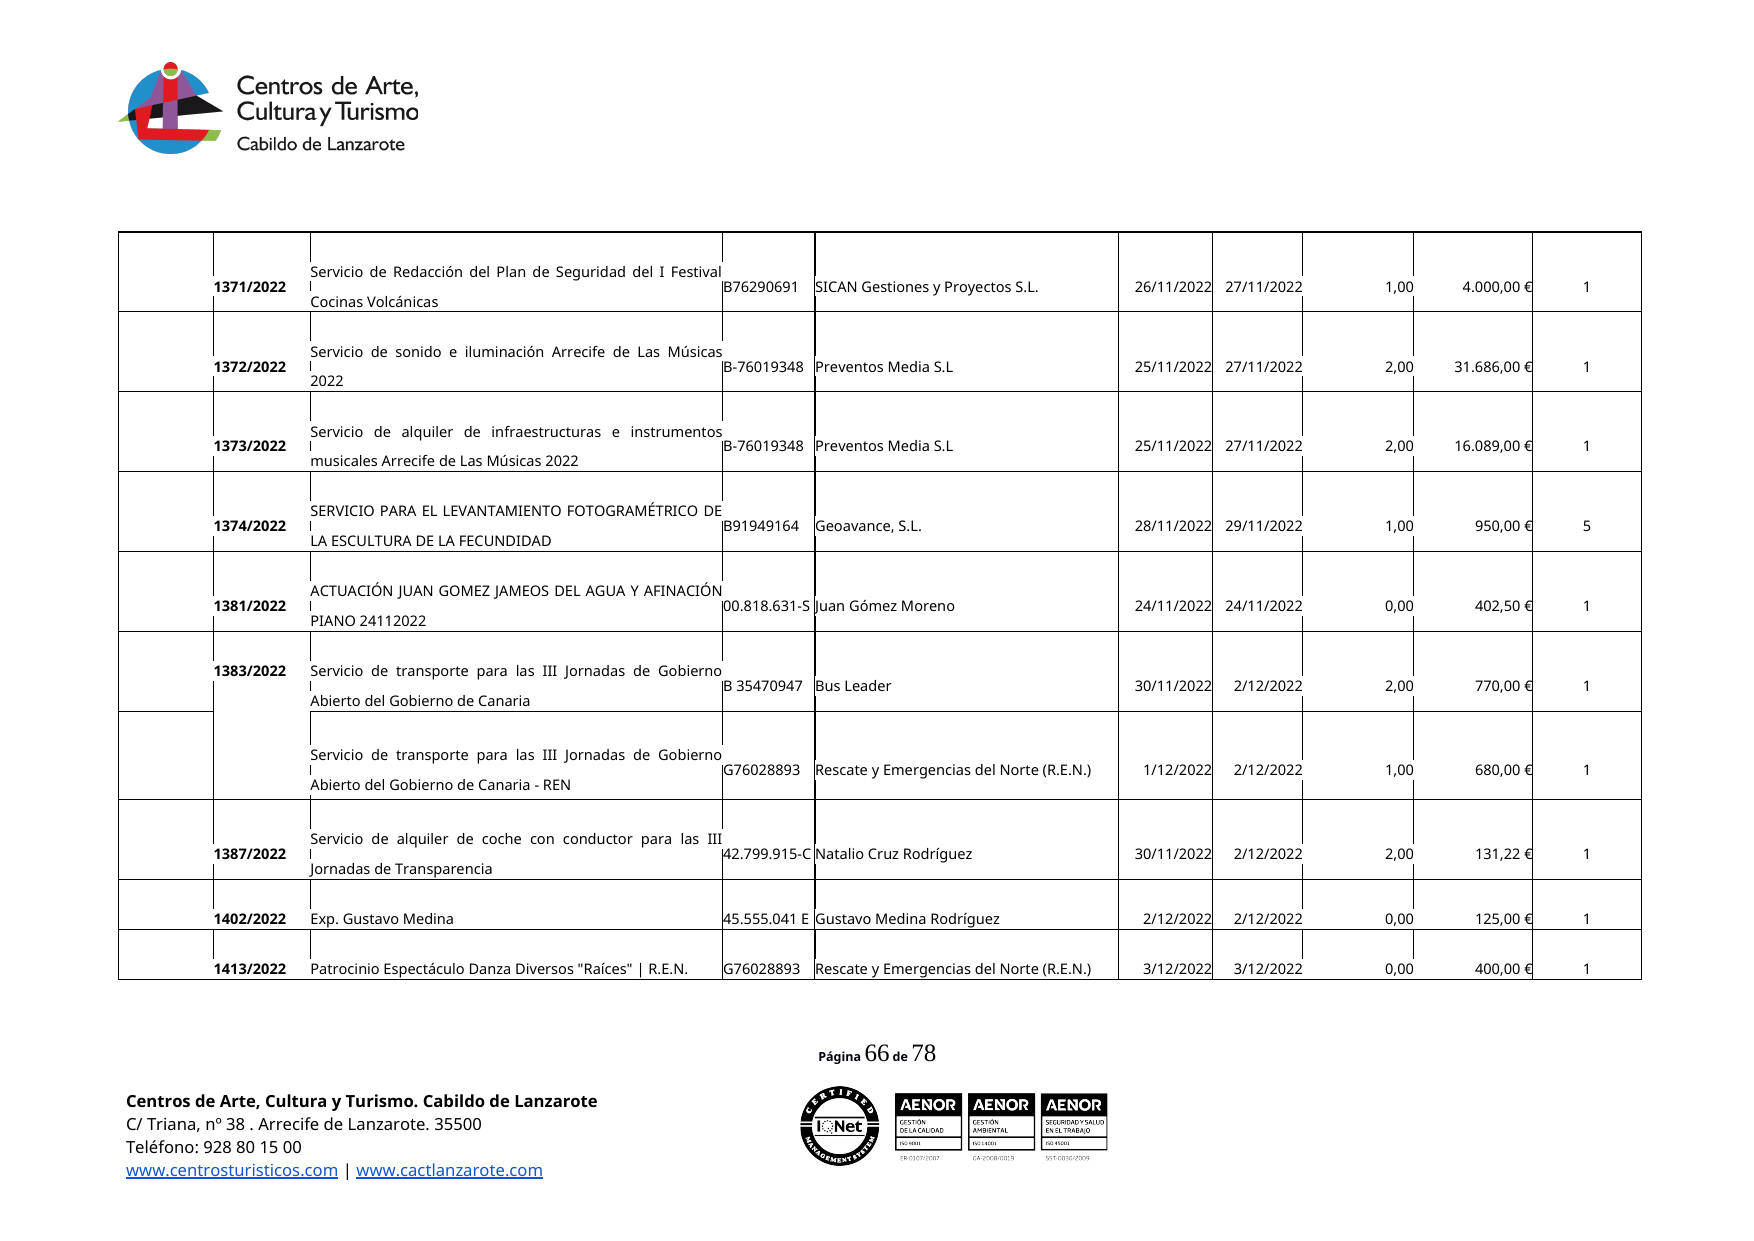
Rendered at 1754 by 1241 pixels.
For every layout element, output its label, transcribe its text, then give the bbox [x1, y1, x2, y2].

table_cell 1 [1533, 312, 1641, 391]
table_cell Servicio de alquiler de coche con conductor para las III Jornadas de Transparencia [311, 800, 722, 879]
table_cell 0,00 [1303, 880, 1413, 929]
table_cell 45.555.041 E [723, 880, 814, 929]
picture [118, 62, 418, 154]
table_cell 1381/2022 [214, 552, 310, 631]
table_cell 1 [1533, 880, 1641, 929]
table_cell SICAN Gestiones y Proyectos S.L. [816, 233, 1118, 311]
table_cell 1/12/2022 [1119, 712, 1212, 799]
table_cell 1383/2022 [214, 632, 310, 799]
table_cell 2/12/2022 [1213, 632, 1302, 711]
table_cell B76290691 [723, 233, 814, 311]
table_cell 1387/2022 [214, 800, 310, 879]
table_cell [119, 930, 213, 979]
table_cell [119, 472, 213, 551]
table_cell 29/11/2022 [1213, 472, 1302, 551]
table_cell 2,00 [1303, 392, 1413, 471]
table_cell 27/11/2022 [1213, 233, 1302, 311]
table_cell 2/12/2022 [1213, 880, 1302, 929]
table_cell 0,00 [1303, 552, 1413, 631]
table_cell 25/11/2022 [1119, 312, 1212, 391]
table_cell [119, 800, 213, 879]
table_cell Servicio de transporte para las III Jornadas de Gobierno Abierto del Gobierno de Canaria - REN [311, 712, 722, 799]
table_cell 131,22 € [1414, 800, 1532, 879]
table_cell 1 [1533, 552, 1641, 631]
table_cell 1 [1533, 712, 1641, 799]
table_cell 2/12/2022 [1119, 880, 1212, 929]
table_cell 24/11/2022 [1119, 552, 1212, 631]
table_cell 1,00 [1303, 233, 1413, 311]
table_cell 770,00 € [1414, 632, 1532, 711]
table_cell [119, 552, 213, 631]
table_cell 0,00 [1303, 930, 1413, 979]
table_cell 26/11/2022 [1119, 233, 1212, 311]
table_cell 2/12/2022 [1213, 712, 1302, 799]
table_cell B91949164 [723, 472, 814, 551]
table_cell 5 [1533, 472, 1641, 551]
table_cell [119, 632, 213, 711]
table_cell 2,00 [1303, 800, 1413, 879]
table_cell ACTUACIÓN JUAN GOMEZ JAMEOS DEL AGUA Y AFINACIÓN PIANO 24112022 [311, 552, 722, 631]
table_cell 24/11/2022 [1213, 552, 1302, 631]
table_cell Servicio de alquiler de infraestructuras e instrumentos musicales Arrecife de Las Músicas 2022 [311, 392, 722, 471]
table_cell 1371/2022 [214, 233, 310, 311]
table_cell 1372/2022 [214, 312, 310, 391]
table_cell 42.799.915-C [723, 800, 814, 879]
table_cell 680,00 € [1414, 712, 1532, 799]
table_cell 125,00 € [1414, 880, 1532, 929]
table_cell Servicio de sonido e iluminación Arrecife de Las Músicas 2022 [311, 312, 722, 391]
table_cell 1374/2022 [214, 472, 310, 551]
table_cell [119, 880, 213, 929]
table_cell Preventos Media S.L [816, 392, 1118, 471]
table_cell Servicio de Redacción del Plan de Seguridad del I Festival Cocinas Volcánicas [311, 233, 722, 311]
table_cell B-76019348 [723, 392, 814, 471]
table_cell Preventos Media S.L [816, 312, 1118, 391]
table_cell 1 [1533, 930, 1641, 979]
table_cell 1413/2022 [214, 930, 310, 979]
table_cell Rescate y Emergencias del Norte (R.E.N.) [816, 930, 1118, 979]
table_cell Natalio Cruz Rodríguez [816, 800, 1118, 879]
table_cell 30/11/2022 [1119, 632, 1212, 711]
table_cell 28/11/2022 [1119, 472, 1212, 551]
table_cell Juan Gómez Moreno [816, 552, 1118, 631]
table_cell Rescate y Emergencias del Norte (R.E.N.) [816, 712, 1118, 799]
table_cell Exp. Gustavo Medina [311, 880, 722, 929]
table_cell [119, 233, 213, 311]
table_cell [119, 312, 213, 391]
table_cell Servicio de transporte para las III Jornadas de Gobierno Abierto del Gobierno de Canaria [311, 632, 722, 711]
table_cell SERVICIO PARA EL LEVANTAMIENTO FOTOGRAMÉTRICO DE LA ESCULTURA DE LA FECUNDIDAD [311, 472, 722, 551]
table_cell G76028893 [723, 930, 814, 979]
table_cell 1 [1533, 392, 1641, 471]
table_cell 27/11/2022 [1213, 312, 1302, 391]
table_cell Bus Leader [816, 632, 1118, 711]
table_cell 950,00 € [1414, 472, 1532, 551]
table_cell B-76019348 [723, 312, 814, 391]
table_cell 3/12/2022 [1213, 930, 1302, 979]
table_cell Geoavance, S.L. [816, 472, 1118, 551]
table_cell B 35470947 [723, 632, 814, 711]
table_cell 30/11/2022 [1119, 800, 1212, 879]
table_cell 2,00 [1303, 312, 1413, 391]
table_cell 1 [1533, 632, 1641, 711]
table_cell 2,00 [1303, 632, 1413, 711]
table_cell 402,50 € [1414, 552, 1532, 631]
table_cell 400,00 € [1414, 930, 1532, 979]
table_cell Gustavo Medina Rodríguez [816, 880, 1118, 929]
table_cell 16.089,00 € [1414, 392, 1532, 471]
table_cell 1,00 [1303, 472, 1413, 551]
table_cell 00.818.631-S [723, 552, 814, 631]
table_cell 3/12/2022 [1119, 930, 1212, 979]
table_cell 1402/2022 [214, 880, 310, 929]
table_cell 2/12/2022 [1213, 800, 1302, 879]
table_cell 4.000,00 € [1414, 233, 1532, 311]
table_cell [119, 392, 213, 471]
table_cell 31.686,00 € [1414, 312, 1532, 391]
table_cell 1,00 [1303, 712, 1413, 799]
table_cell Patrocinio Espectáculo Danza Diversos "Raíces" | R.E.N. [311, 930, 722, 979]
table_cell 25/11/2022 [1119, 392, 1212, 471]
picture [800, 1086, 1108, 1166]
table_cell G76028893 [723, 712, 814, 799]
table_cell [119, 712, 213, 799]
table_cell 27/11/2022 [1213, 392, 1302, 471]
table_cell 1373/2022 [214, 392, 310, 471]
table_cell 1 [1533, 800, 1641, 879]
table_cell 1 [1533, 233, 1641, 311]
